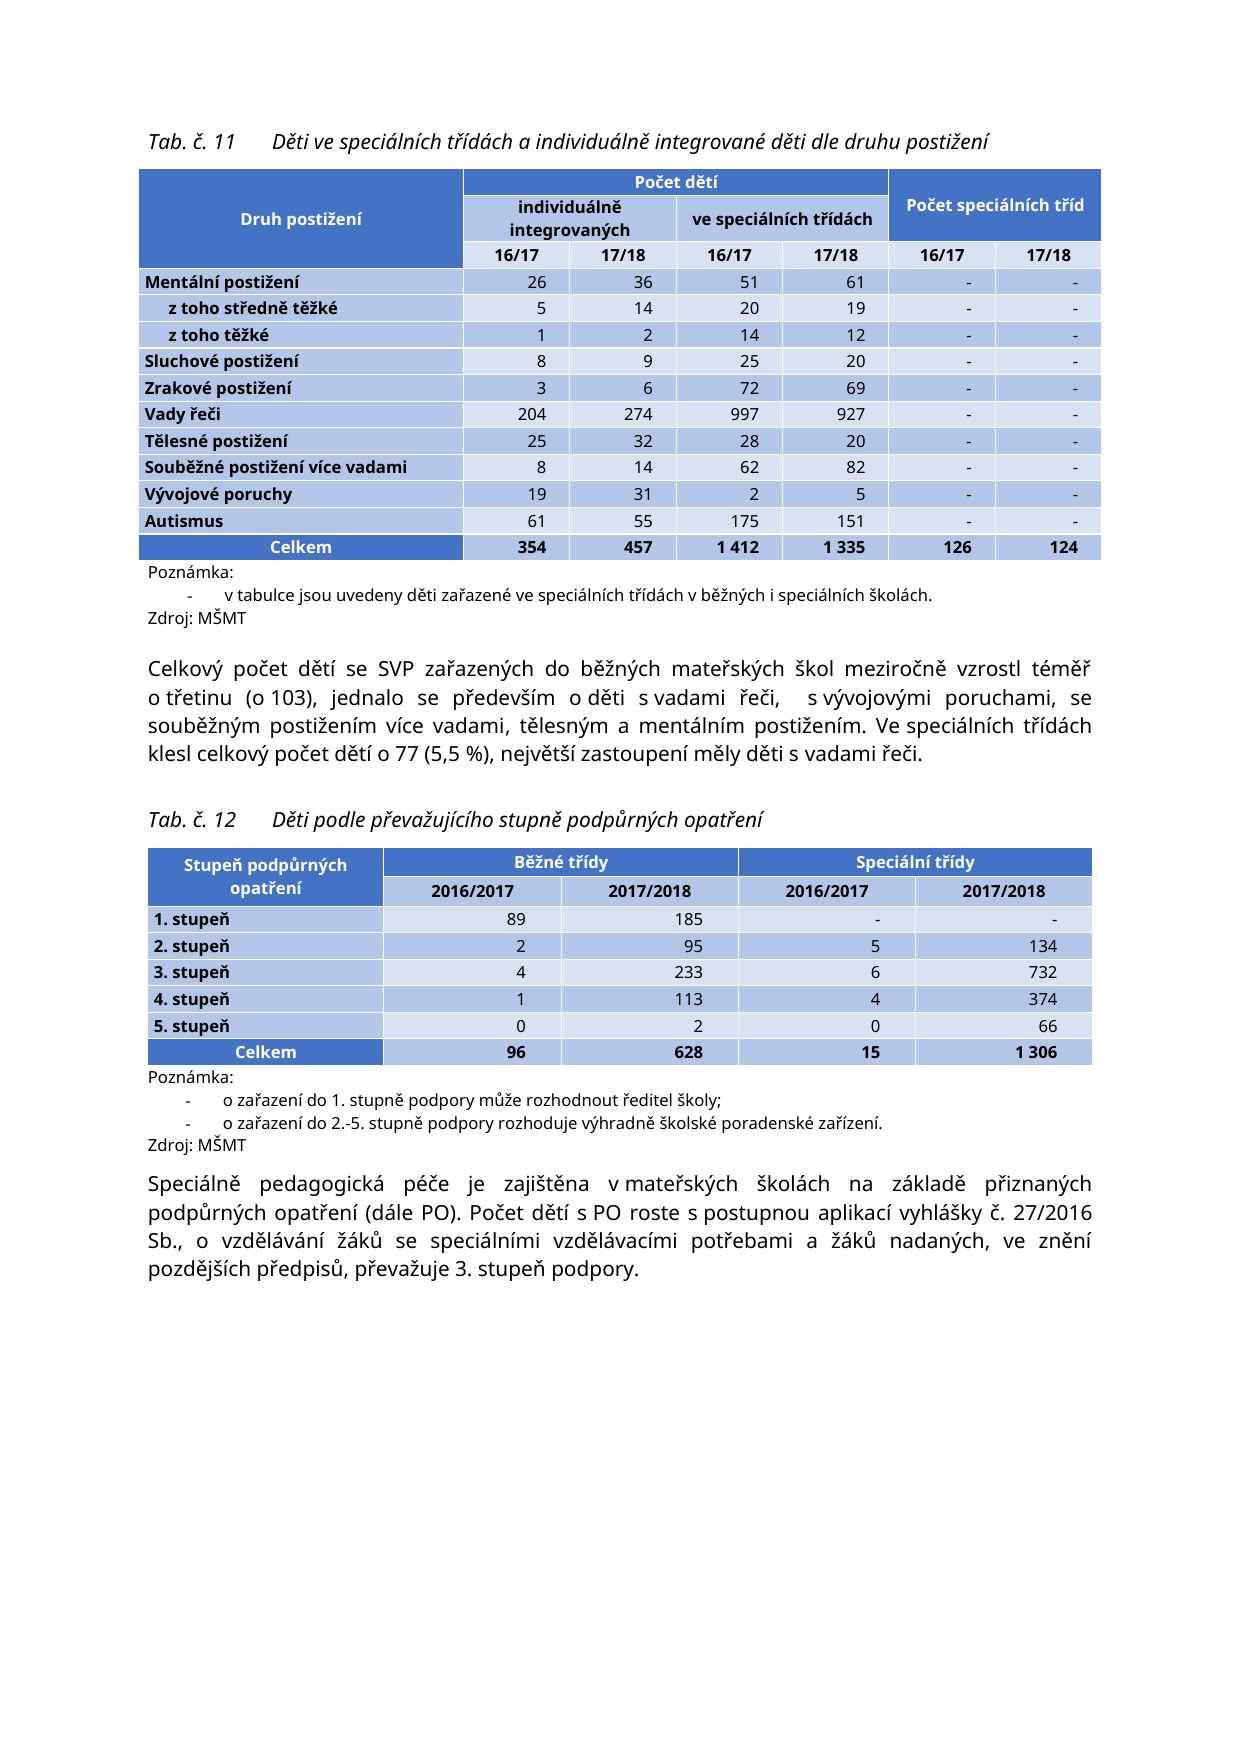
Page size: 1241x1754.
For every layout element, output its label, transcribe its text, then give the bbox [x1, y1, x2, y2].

table_cell Celkem [148, 1039, 383, 1065]
table_cell 16/17 [889, 242, 995, 268]
table_cell 4 [384, 960, 561, 985]
table_header Počet speciálních tříd [889, 169, 1101, 241]
table_cell 2016/2017 [739, 877, 915, 906]
table_cell 354 [464, 535, 569, 560]
table_cell 0 [384, 1013, 561, 1038]
table_cell - [889, 428, 995, 454]
table_cell 36 [570, 269, 676, 294]
table_cell 1 412 [677, 535, 782, 560]
table_cell - [889, 375, 995, 401]
table_cell - [996, 455, 1101, 480]
table_cell 25 [464, 428, 569, 454]
table_cell 1. stupeň [148, 907, 383, 932]
table_cell 151 [783, 508, 888, 533]
table_cell 3. stupeň [148, 960, 383, 985]
table_cell 51 [677, 269, 782, 294]
table_cell 95 [562, 933, 738, 959]
table_cell Zrakové postižení [139, 375, 463, 401]
table_cell 6 [739, 960, 915, 985]
table_cell 927 [783, 402, 888, 427]
table_cell 16/17 [677, 242, 782, 268]
text Poznámka: [148, 561, 1092, 584]
table_cell Vady řeči [139, 402, 463, 427]
table_cell 732 [916, 960, 1092, 985]
table_header Speciální třídy [739, 848, 1092, 876]
table_cell - [889, 402, 995, 427]
table_cell 14 [570, 455, 676, 480]
table_cell Vývojové poruchy [139, 481, 463, 507]
table_cell individuálně integrovaných [464, 196, 676, 241]
table_cell 2 [562, 1013, 738, 1038]
table_cell - [996, 481, 1101, 507]
table_cell 2017/2018 [916, 877, 1092, 906]
table_cell - [996, 508, 1101, 533]
table_header Běžné třídy [384, 848, 738, 876]
table_cell 61 [464, 508, 569, 533]
table_cell - [996, 269, 1101, 294]
table_cell 233 [562, 960, 738, 985]
table_cell 19 [783, 295, 888, 321]
table_cell 185 [562, 907, 738, 932]
table_cell 17/18 [570, 242, 676, 268]
table_cell - [996, 402, 1101, 427]
table_cell 0 [739, 1013, 915, 1038]
table_cell 20 [783, 428, 888, 454]
table_cell - [889, 481, 995, 507]
table_cell 14 [570, 295, 676, 321]
table_header Druh postižení [139, 169, 463, 268]
table_cell 274 [570, 402, 676, 427]
table_header Počet dětí [464, 169, 888, 195]
table_cell 126 [889, 535, 995, 560]
list Děti podle převažujícího stupně podpůrných opatření [148, 805, 1092, 834]
table_cell 124 [996, 535, 1101, 560]
table_cell Souběžné postižení více vadami [139, 455, 463, 480]
table_cell - [996, 295, 1101, 321]
table_cell Autismus [139, 508, 463, 533]
table_cell 2017/2018 [562, 877, 738, 906]
table_cell 69 [783, 375, 888, 401]
table_cell 5 [739, 933, 915, 959]
table_cell 2016/2017 [384, 877, 561, 906]
table_cell 72 [677, 375, 782, 401]
table_cell 17/18 [996, 242, 1101, 268]
table_cell 2 [384, 933, 561, 959]
table_cell - [889, 508, 995, 533]
table_cell 4 [739, 986, 915, 1012]
table_cell 6 [570, 375, 676, 401]
table_cell 8 [464, 455, 569, 480]
table_cell 2 [677, 481, 782, 507]
table_cell - [889, 455, 995, 480]
text Poznámka: [148, 1066, 1092, 1089]
table_cell - [996, 322, 1101, 347]
table_cell - [889, 269, 995, 294]
table_cell Mentální postižení [139, 269, 463, 294]
list o zařazení do 2.-5. stupně podpory rozhoduje výhradně školské poradenské zařízení. [185, 1111, 1092, 1134]
table_cell - [996, 375, 1101, 401]
table_cell 134 [916, 933, 1092, 959]
table_cell 175 [677, 508, 782, 533]
table_cell 4. stupeň [148, 986, 383, 1012]
table_cell 1 [464, 322, 569, 347]
table_cell 25 [677, 349, 782, 374]
table_cell 89 [384, 907, 561, 932]
table_cell 20 [677, 295, 782, 321]
table_cell 16/17 [464, 242, 569, 268]
table_cell 1 306 [916, 1039, 1092, 1065]
list o zařazení do 1. stupně podpory může rozhodnout ředitel školy; [185, 1089, 1092, 1111]
table_cell 2 [570, 322, 676, 347]
table_cell 204 [464, 402, 569, 427]
table_cell 19 [464, 481, 569, 507]
table_cell 61 [783, 269, 888, 294]
list v tabulce jsou uvedeny děti zařazené ve speciálních třídách v běžných i speciálních školách. [187, 584, 1092, 606]
table_cell - [739, 907, 915, 932]
table_cell 82 [783, 455, 888, 480]
table_cell 113 [562, 986, 738, 1012]
table_cell 32 [570, 428, 676, 454]
table_cell 5. stupeň [148, 1013, 383, 1038]
table_cell 20 [783, 349, 888, 374]
table_cell 457 [570, 535, 676, 560]
text Zdroj: MŠMT [148, 606, 1092, 629]
table_cell 96 [384, 1039, 561, 1065]
table_cell 9 [570, 349, 676, 374]
table_cell - [996, 428, 1101, 454]
table_cell - [916, 907, 1092, 932]
table_cell 12 [783, 322, 888, 347]
table_cell 3 [464, 375, 569, 401]
table_cell z toho středně těžké [139, 295, 463, 321]
text Zdroj: MŠMT [148, 1134, 1092, 1157]
table_cell 62 [677, 455, 782, 480]
table_cell 55 [570, 508, 676, 533]
table_cell Celkem [139, 535, 463, 560]
table_cell 66 [916, 1013, 1092, 1038]
text Speciálně pedagogická péče je zajištěna v mateřských školách na základě přiznaných podpůrných opatření (dále PO). Počet dětí s PO roste s postupnou aplikací vyhlášky č. 27/2016 Sb., o vzdělávání žáků se speciálními vzdělávacími potřebami a žáků nadaných, ve znění pozdějších předpisů, převažuje 3. stupeň podpory. [148, 1169, 1092, 1283]
table_cell - [889, 295, 995, 321]
text Celkový počet dětí se SVP zařazených do běžných mateřských škol meziročně vzrostl téměř o třetinu (o 103), jednalo se především o děti s vadami řeči, s vývojovými poruchami, se souběžným postižením více vadami, tělesným a mentálním postižením. Ve speciálních třídách klesl celkový počet dětí o 77 (5,5 %), největší zastoupení měly děti s vadami řeči. [148, 654, 1092, 768]
table_cell 374 [916, 986, 1092, 1012]
table_cell - [889, 322, 995, 347]
table_cell 1 335 [783, 535, 888, 560]
table_cell ve speciálních třídách [677, 196, 888, 241]
table_cell 14 [677, 322, 782, 347]
table_cell z toho těžké [139, 322, 463, 347]
table_cell 31 [570, 481, 676, 507]
table_cell Sluchové postižení [139, 349, 463, 374]
table_cell 15 [739, 1039, 915, 1065]
table_cell 8 [464, 349, 569, 374]
table_cell 17/18 [783, 242, 888, 268]
table_cell Tělesné postižení [139, 428, 463, 454]
table_cell 628 [562, 1039, 738, 1065]
table_cell 5 [783, 481, 888, 507]
table_cell 5 [464, 295, 569, 321]
table_cell 2. stupeň [148, 933, 383, 959]
table_cell - [996, 349, 1101, 374]
table_cell 1 [384, 986, 561, 1012]
table_cell 28 [677, 428, 782, 454]
table_cell 997 [677, 402, 782, 427]
table_cell - [889, 349, 995, 374]
table_cell 26 [464, 269, 569, 294]
table_header Stupeň podpůrných opatření [148, 848, 383, 906]
list Děti ve speciálních třídách a individuálně integrované děti dle druhu postižení [148, 127, 1092, 156]
